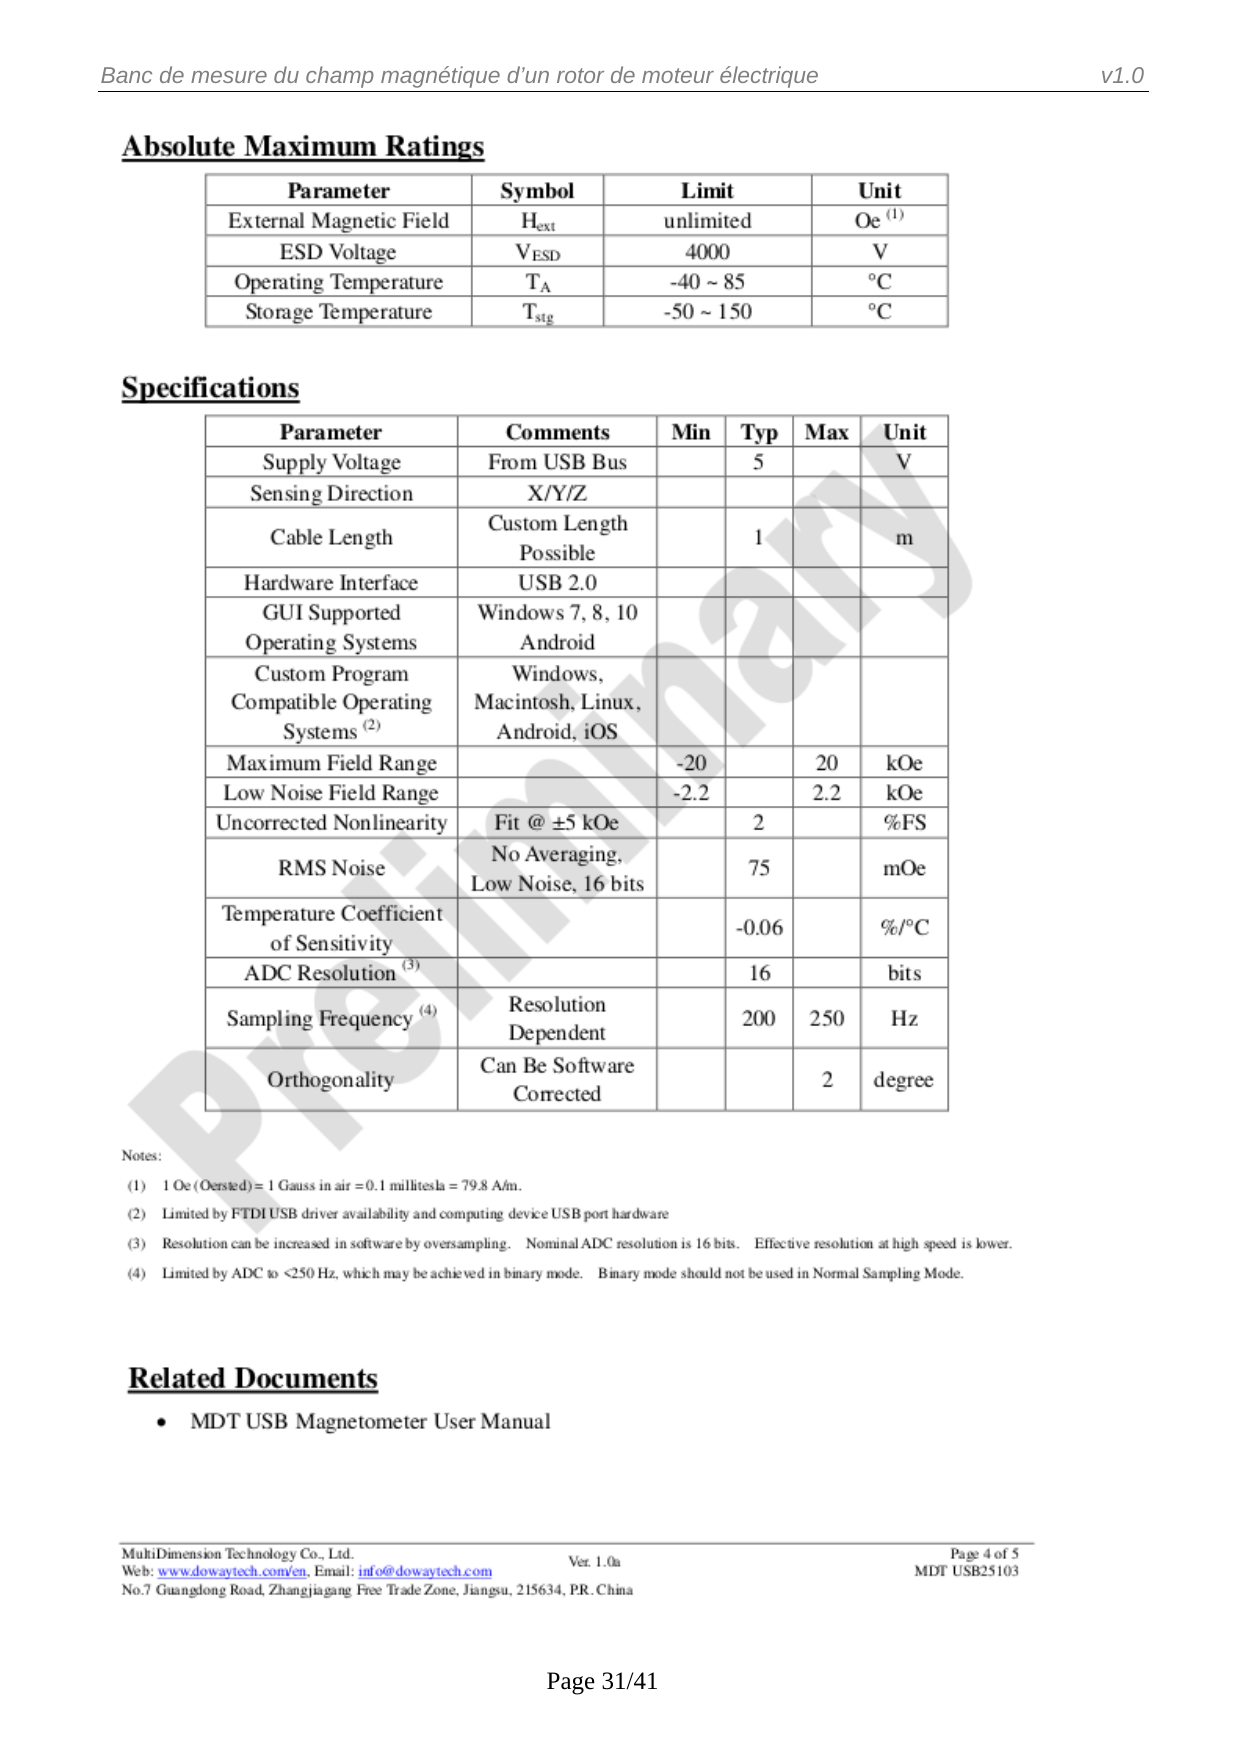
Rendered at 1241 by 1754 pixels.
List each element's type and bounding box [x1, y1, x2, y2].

picture [100, 120, 1037, 1606]
